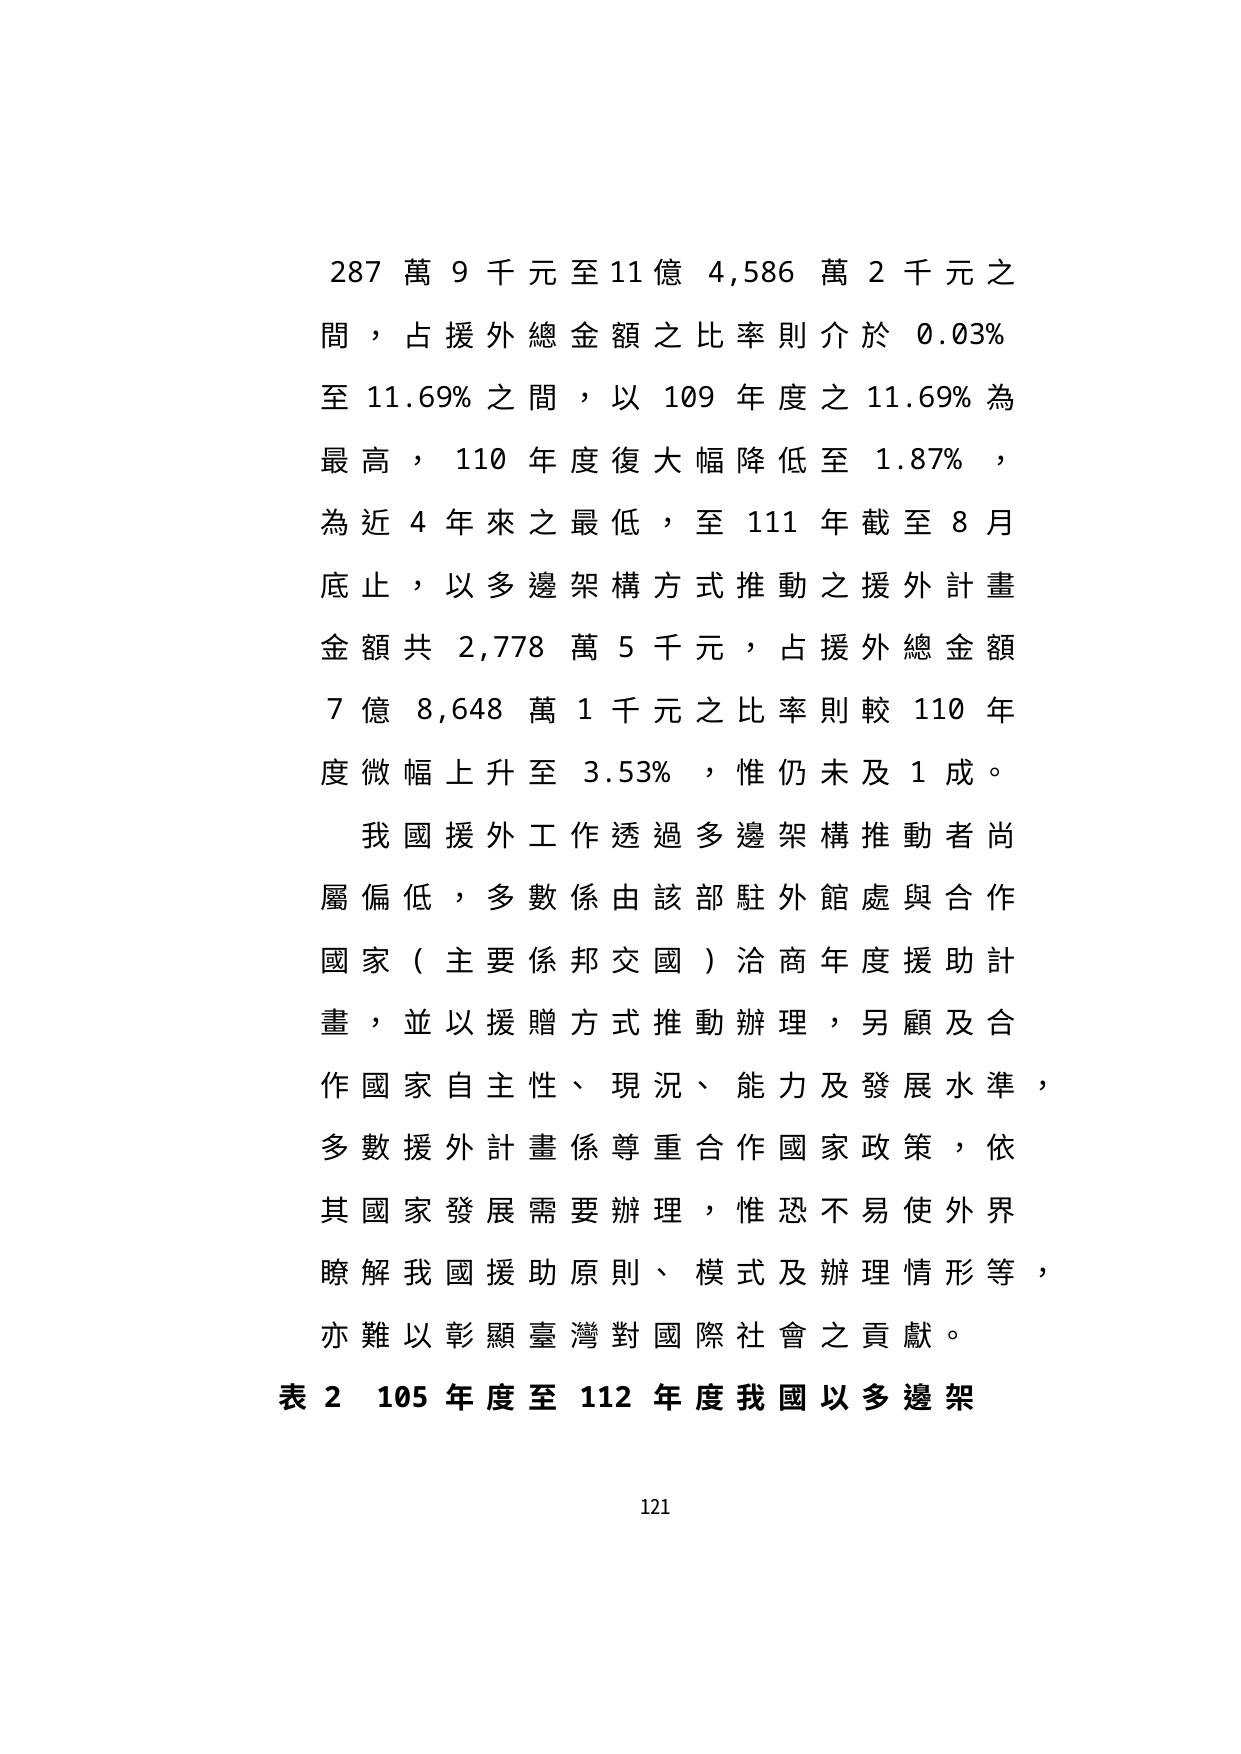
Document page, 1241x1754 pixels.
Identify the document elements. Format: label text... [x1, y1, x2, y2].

text 我國援外工作透過多邊架構推動者尚屬偏低，多數係由該部駐外館處與合作國家(主要係邦交國)洽商年度援助計畫，並以援贈方式推動辦理，另顧及合作國家自主性、現況、能力及發展水準，多數援外計畫係尊重合作國家政策，依其國家發展需要辦理，惟恐不易使外界瞭解我國援助原則、模式及辦理情形等，亦難以彰顯臺灣對國際社會之貢獻。 [277, 792, 1022, 1354]
text 287萬9千元至11億4,586萬2千元之間，占援外總金額之比率則介於0.03%至11.69%之間，以109年度之11.69%為最高，110年度復大幅降低至1.87%，為近4年來之最低，至111年截至8月底止，以多邊架構方式推動之援外計畫金額共2,778萬5千元，占援外總金額7億8,648萬1千元之比率則較110年度微幅上升至3.53%，惟仍未及1成。 [277, 229, 1022, 792]
text 表2 105年度至112年度我國以多邊架 [233, 1354, 993, 1417]
